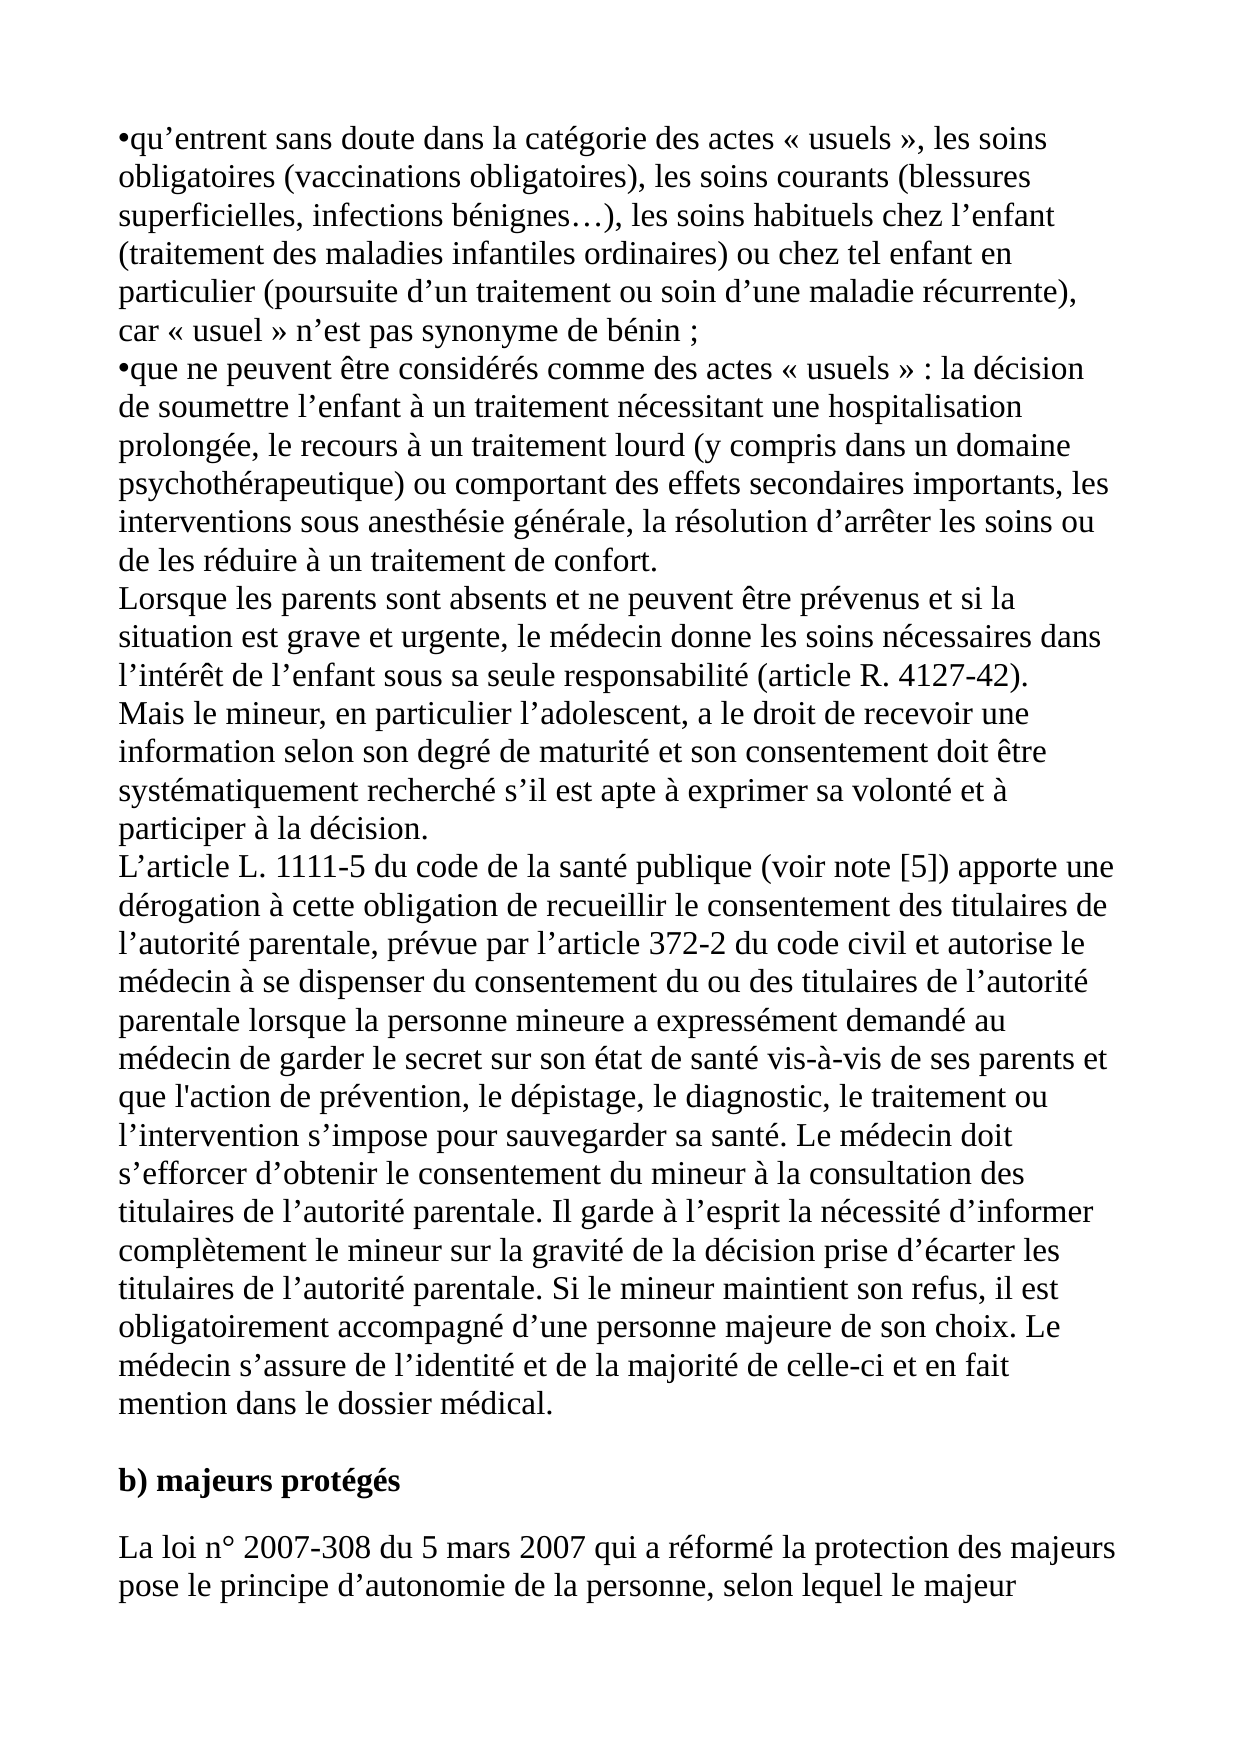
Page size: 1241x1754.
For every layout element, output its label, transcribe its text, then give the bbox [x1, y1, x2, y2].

text Mais le mineur, en particulier l’adolescent, a le droit de recevoir une information selon son degré de maturité et son consentement doit être systématiquement recherché s’il est apte à exprimer sa volonté et à participer à la décision. [118, 693, 1122, 846]
list que ne peuvent être considérés comme des actes « usuels » : la décision de soumettre l’enfant à un traitement nécessitant une hospitalisation prolongée, le recours à un traitement lourd (y compris dans un domaine psychothérapeutique) ou comportant des effets secondaires importants, les interventions sous anesthésie générale, la résolution d’arrêter les soins ou de les réduire à un traitement de confort. [118, 348, 1122, 578]
list qu’entrent sans doute dans la catégorie des actes « usuels », les soins obligatoires (vaccinations obligatoires), les soins courants (blessures superficielles, infections bénignes…), les soins habituels chez l’enfant (traitement des maladies infantiles ordinaires) ou chez tel enfant en particulier (poursuite d’un traitement ou soin d’une maladie récurrente), car « usuel » n’est pas synonyme de bénin ; [118, 118, 1122, 348]
text b) majeurs protégés [118, 1460, 1122, 1498]
text La loi n° 2007-308 du 5 mars 2007 qui a réformé la protection des majeurs pose le principe d’autonomie de la personne, selon lequel le majeur [118, 1527, 1122, 1603]
text Lorsque les parents sont absents et ne peuvent être prévenus et si la situation est grave et urgente, le médecin donne les soins nécessaires dans l’intérêt de l’enfant sous sa seule responsabilité (article R. 4127-42). [118, 578, 1122, 693]
text L’article L. 1111-5 du code de la santé publique (voir note [5]) apporte une dérogation à cette obligation de recueillir le consentement des titulaires de l’autorité parentale, prévue par l’article 372-2 du code civil et autorise le médecin à se dispenser du consentement du ou des titulaires de l’autorité parentale lorsque la personne mineure a expressément demandé au médecin de garder le secret sur son état de santé vis-à-vis de ses parents et que l'action de prévention, le dépistage, le diagnostic, le traitement ou l’intervention s’impose pour sauvegarder sa santé. Le médecin doit s’efforcer d’obtenir le consentement du mineur à la consultation des titulaires de l’autorité parentale. Il garde à l’esprit la nécessité d’informer complètement le mineur sur la gravité de la décision prise d’écarter les titulaires de l’autorité parentale. Si le mineur maintient son refus, il est obligatoirement accompagné d’une personne majeure de son choix. Le médecin s’assure de l’identité et de la majorité de celle-ci et en fait mention dans le dossier médical. [118, 846, 1122, 1421]
